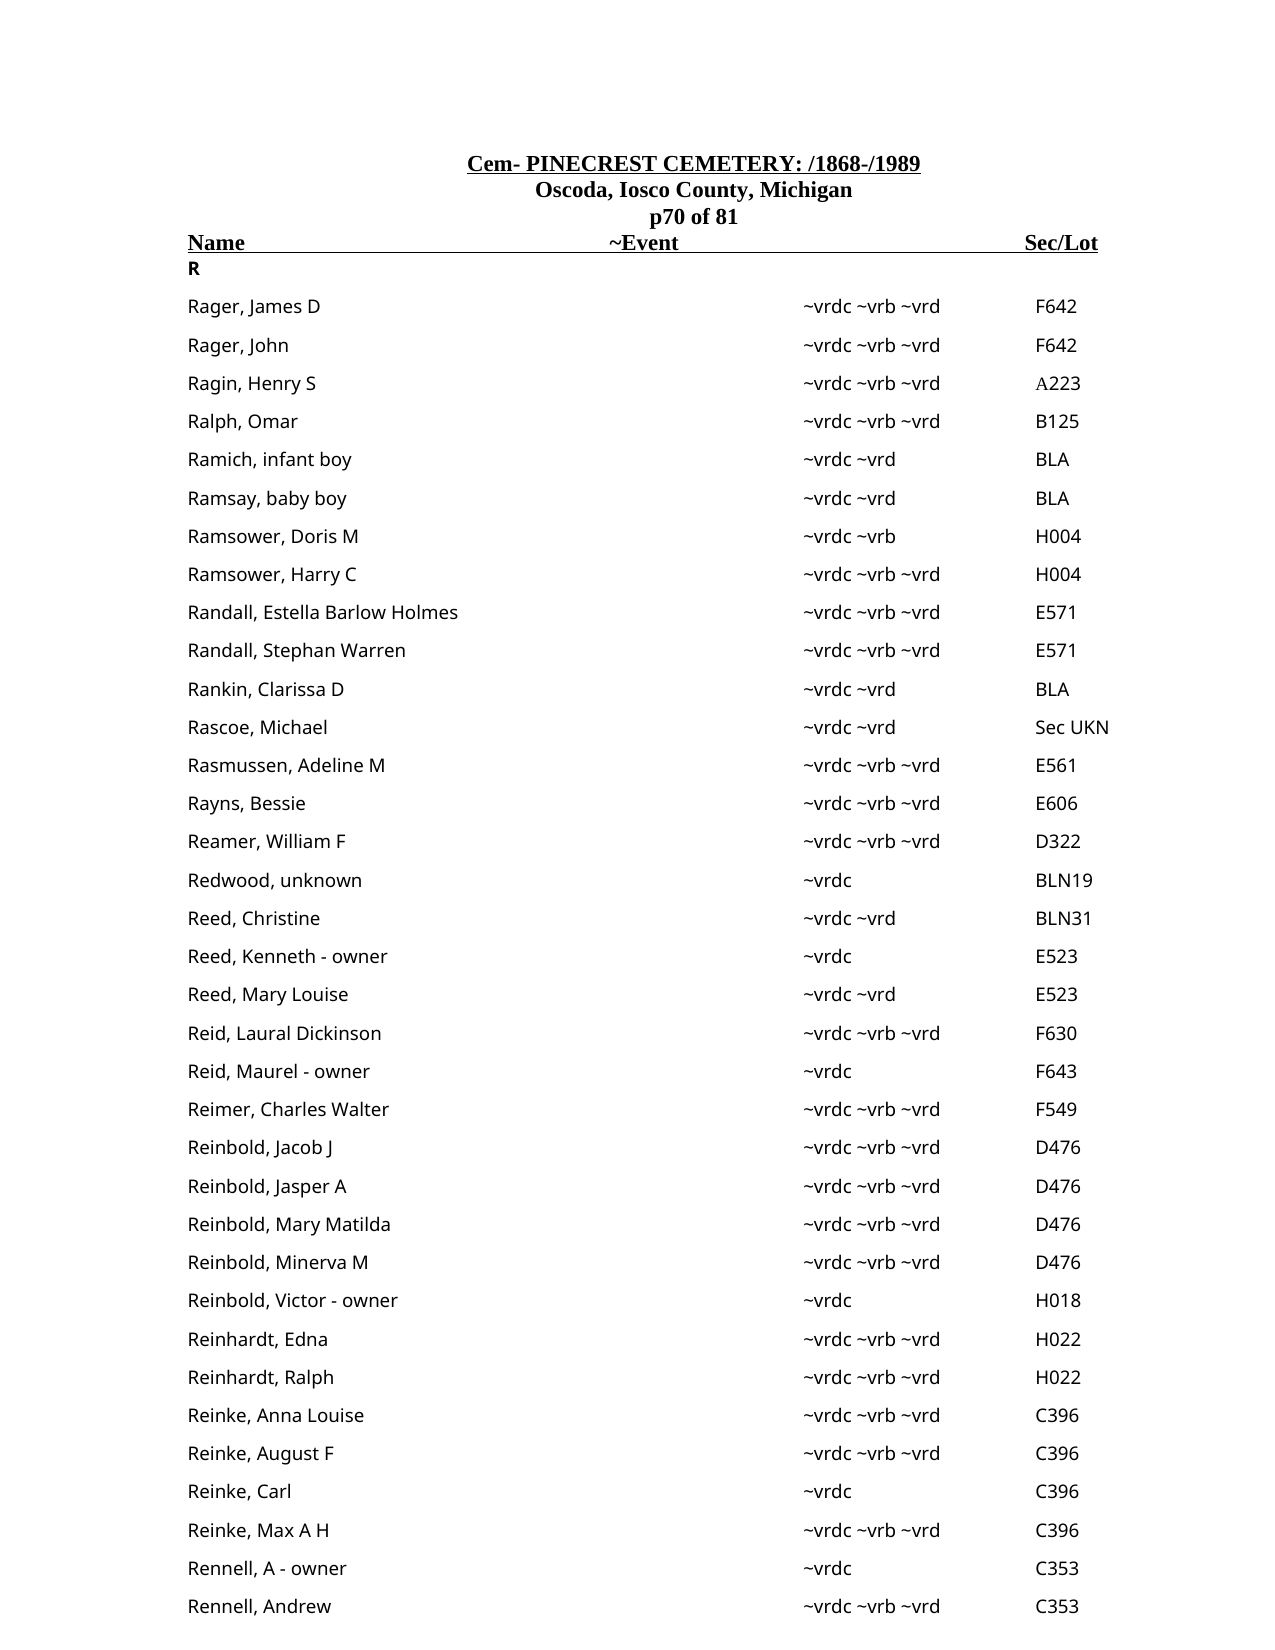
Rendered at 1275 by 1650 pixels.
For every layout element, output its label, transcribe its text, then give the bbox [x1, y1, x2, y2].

text Reinhardt, Ralph ~vrdc ~vrb ~vrd H022 [187, 1364, 1200, 1389]
text Ramsower, Doris M ~vrdc ~vrb H004 [187, 523, 1200, 548]
text Rennell, Andrew ~vrdc ~vrb ~vrd C353 [187, 1593, 1200, 1619]
text Randall, Stephan Warren ~vrdc ~vrb ~vrd E571 [187, 638, 1200, 663]
text Ramsower, Harry C ~vrdc ~vrb ~vrd H004 [187, 561, 1200, 587]
text Ramsay, baby boy ~vrdc ~vrd BLA [187, 485, 1200, 510]
text Reinbold, Mary Matilda ~vrdc ~vrb ~vrd D476 [187, 1211, 1200, 1237]
text Reinbold, Victor - owner ~vrdc H018 [187, 1288, 1200, 1313]
text Rager, James D ~vrdc ~vrb ~vrd F642 [187, 294, 1200, 319]
text Reinke, Carl ~vrdc C396 [187, 1479, 1200, 1504]
text Reed, Christine ~vrdc ~vrd BLN31 [187, 905, 1200, 931]
text Reed, Mary Louise ~vrdc ~vrd E523 [187, 982, 1200, 1007]
text Reed, Kenneth - owner ~vrdc E523 [187, 943, 1200, 969]
text R [187, 255, 1200, 281]
text Randall, Estella Barlow Holmes ~vrdc ~vrb ~vrd E571 [187, 599, 1200, 625]
text Reinbold, Jacob J ~vrdc ~vrb ~vrd D476 [187, 1135, 1200, 1160]
text Rager, John ~vrdc ~vrb ~vrd F642 [187, 332, 1200, 357]
text Reinke, Max A H ~vrdc ~vrb ~vrd C396 [187, 1517, 1200, 1542]
text Ragin, Henry S ~vrdc ~vrb ~vrd A223 [187, 370, 1200, 396]
text Reinhardt, Edna ~vrdc ~vrb ~vrd H022 [187, 1326, 1200, 1351]
text Reinke, Anna Louise ~vrdc ~vrb ~vrd C396 [187, 1402, 1200, 1428]
text Rennell, A - owner ~vrdc C353 [187, 1555, 1200, 1581]
text Redwood, unknown ~vrdc BLN19 [187, 867, 1200, 893]
text Reimer, Charles Walter ~vrdc ~vrb ~vrd F549 [187, 1096, 1200, 1122]
text Reinbold, Minerva M ~vrdc ~vrb ~vrd D476 [187, 1249, 1200, 1275]
text Ramich, infant boy ~vrdc ~vrd BLA [187, 447, 1200, 472]
text Reinke, August F ~vrdc ~vrb ~vrd C396 [187, 1441, 1200, 1466]
text Reid, Maurel - owner ~vrdc F643 [187, 1058, 1200, 1084]
text Reinbold, Jasper A ~vrdc ~vrb ~vrd D476 [187, 1173, 1200, 1198]
text Rascoe, Michael ~vrdc ~vrd Sec UKN [187, 714, 1200, 740]
text Ralph, Omar ~vrdc ~vrb ~vrd B125 [187, 408, 1200, 434]
text Rayns, Bessie ~vrdc ~vrb ~vrd E606 [187, 791, 1200, 816]
text Reid, Laural Dickinson ~vrdc ~vrb ~vrd F630 [187, 1020, 1200, 1046]
text Rankin, Clarissa D ~vrdc ~vrd BLA [187, 676, 1200, 701]
text Reamer, William F ~vrdc ~vrb ~vrd D322 [187, 829, 1200, 854]
text Rasmussen, Adeline M ~vrdc ~vrb ~vrd E561 [187, 752, 1200, 778]
